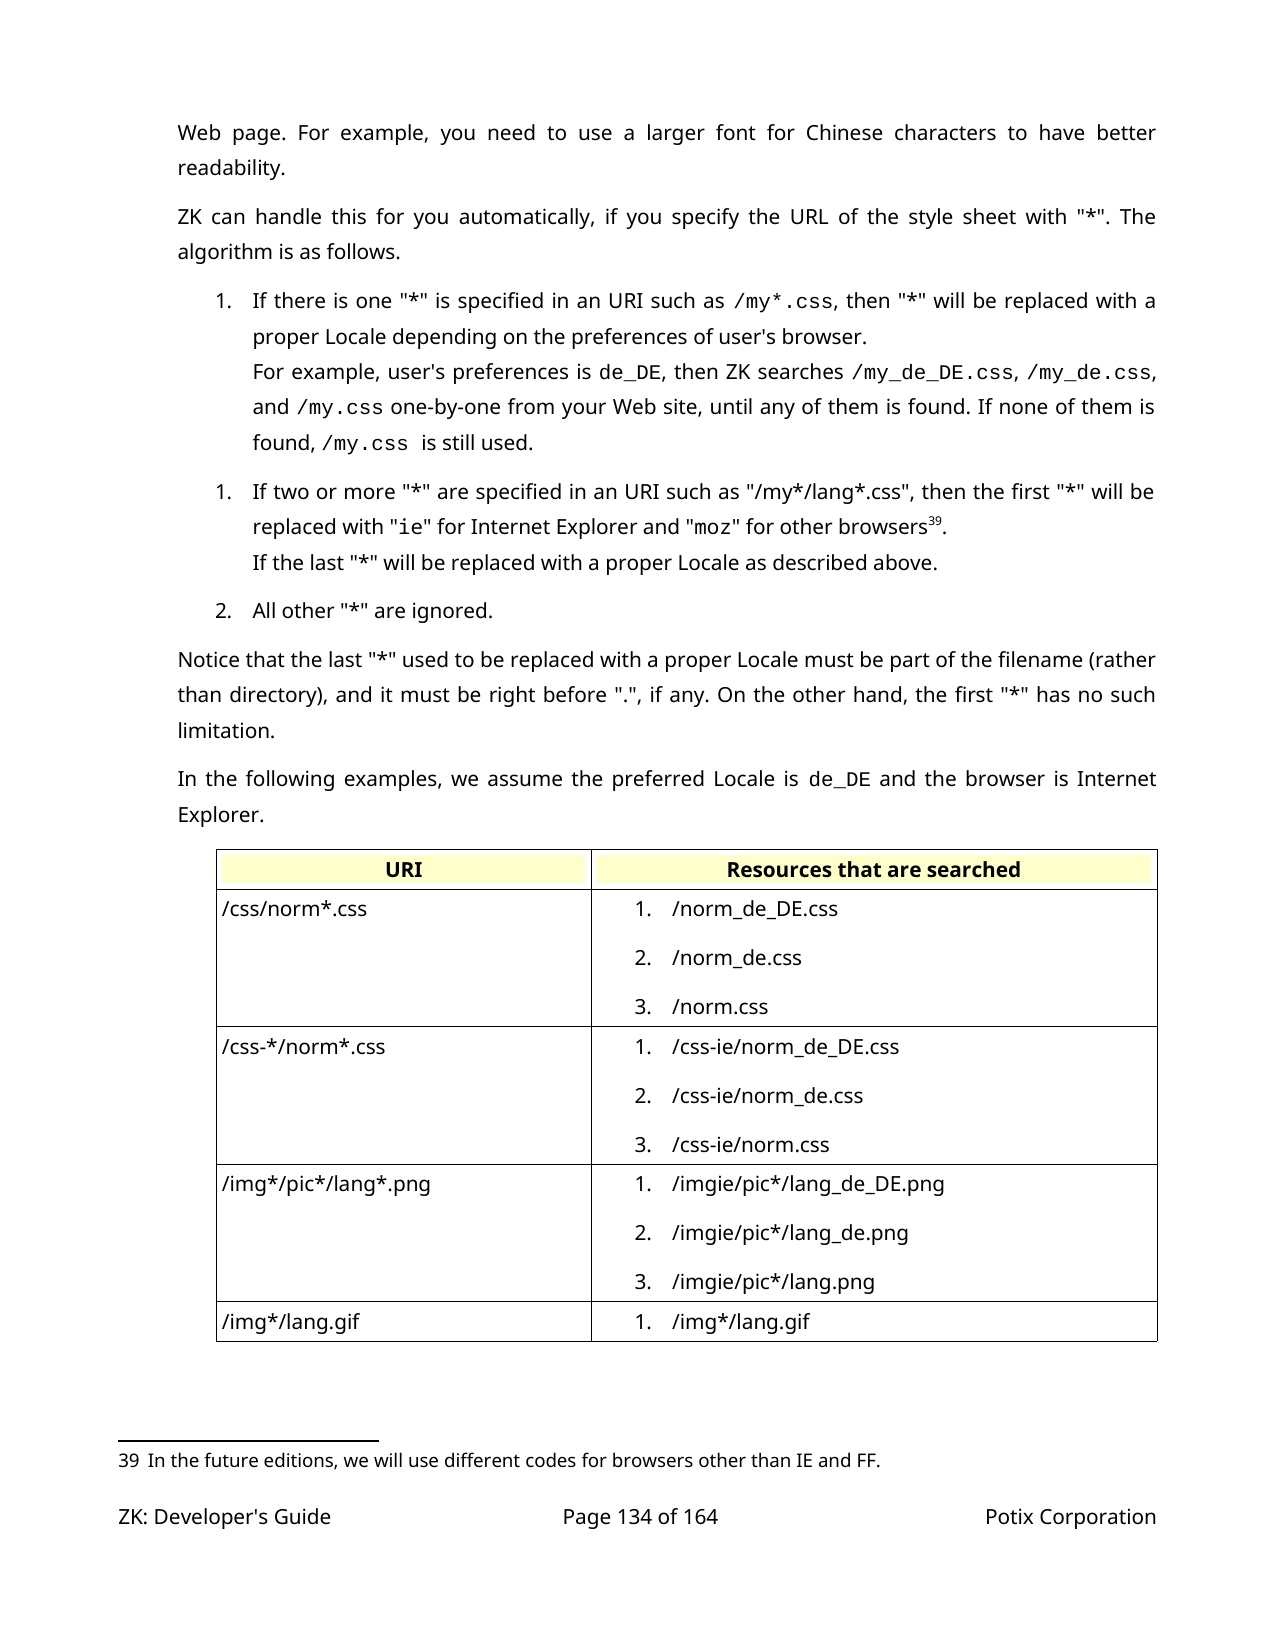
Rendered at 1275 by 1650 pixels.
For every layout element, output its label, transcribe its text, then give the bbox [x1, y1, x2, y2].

table_cell /norm_de_DE.css /norm_de.css /norm.css [592, 890, 1157, 1026]
table_cell /imgie/pic*/lang_de_DE.png /imgie/pic*/lang_de.png /imgie/pic*/lang.png [592, 1165, 1157, 1301]
table_cell /img*/lang.gif [217, 1302, 591, 1341]
table_cell /img*/lang.gif [592, 1302, 1157, 1341]
text ZK can handle this for you automatically, if you specify the URL of the style sheet with "*". The algorithm is as follows. [177, 202, 1157, 266]
text Web page. For example, you need to use a larger font for Chinese characters to have better readability. [177, 118, 1157, 182]
text In the following examples, we assume the preferred Locale is de_DE and the browser is Internet Explorer. [177, 764, 1157, 828]
table_cell /img*/pic*/lang*.png [217, 1165, 591, 1301]
table_header URI [217, 850, 591, 889]
table_header Resources that are searched [592, 850, 1157, 889]
table_cell /css-ie/norm_de_DE.css /css-ie/norm_de.css /css-ie/norm.css [592, 1027, 1157, 1164]
text Notice that the last "*" used to be replaced with a proper Locale must be part of the filename (rather than directory), and it must be right before ".", if any. On the other hand, the first "*" has no such limitation. [177, 645, 1157, 744]
table_cell /css/norm*.css [217, 890, 591, 1026]
table_cell /css-*/norm*.css [217, 1027, 591, 1164]
list If two or more "*" are specified in an URI such as "/my*/lang*.css", then the first "*" will be replaced with "ie" for Internet Explorer and "moz" for other browsers. If the last "*" will be replaced with a proper Locale as described above. [215, 477, 1157, 576]
list In the future editions, we will use different codes for browsers other than IE and FF. [118, 1447, 1157, 1473]
list If there is one "*" is specified in an URI such as /my*.css, then "*" will be replaced with a proper Locale depending on the preferences of user's browser. For example, user's preferences is de_DE, then ZK searches /my_de_DE.css, /my_de.css, and /my.css one-by-one from your Web site, until any of them is found. If none of them is found, /my.css is still used. [215, 286, 1157, 457]
list All other "*" are ignored. [215, 596, 1157, 625]
